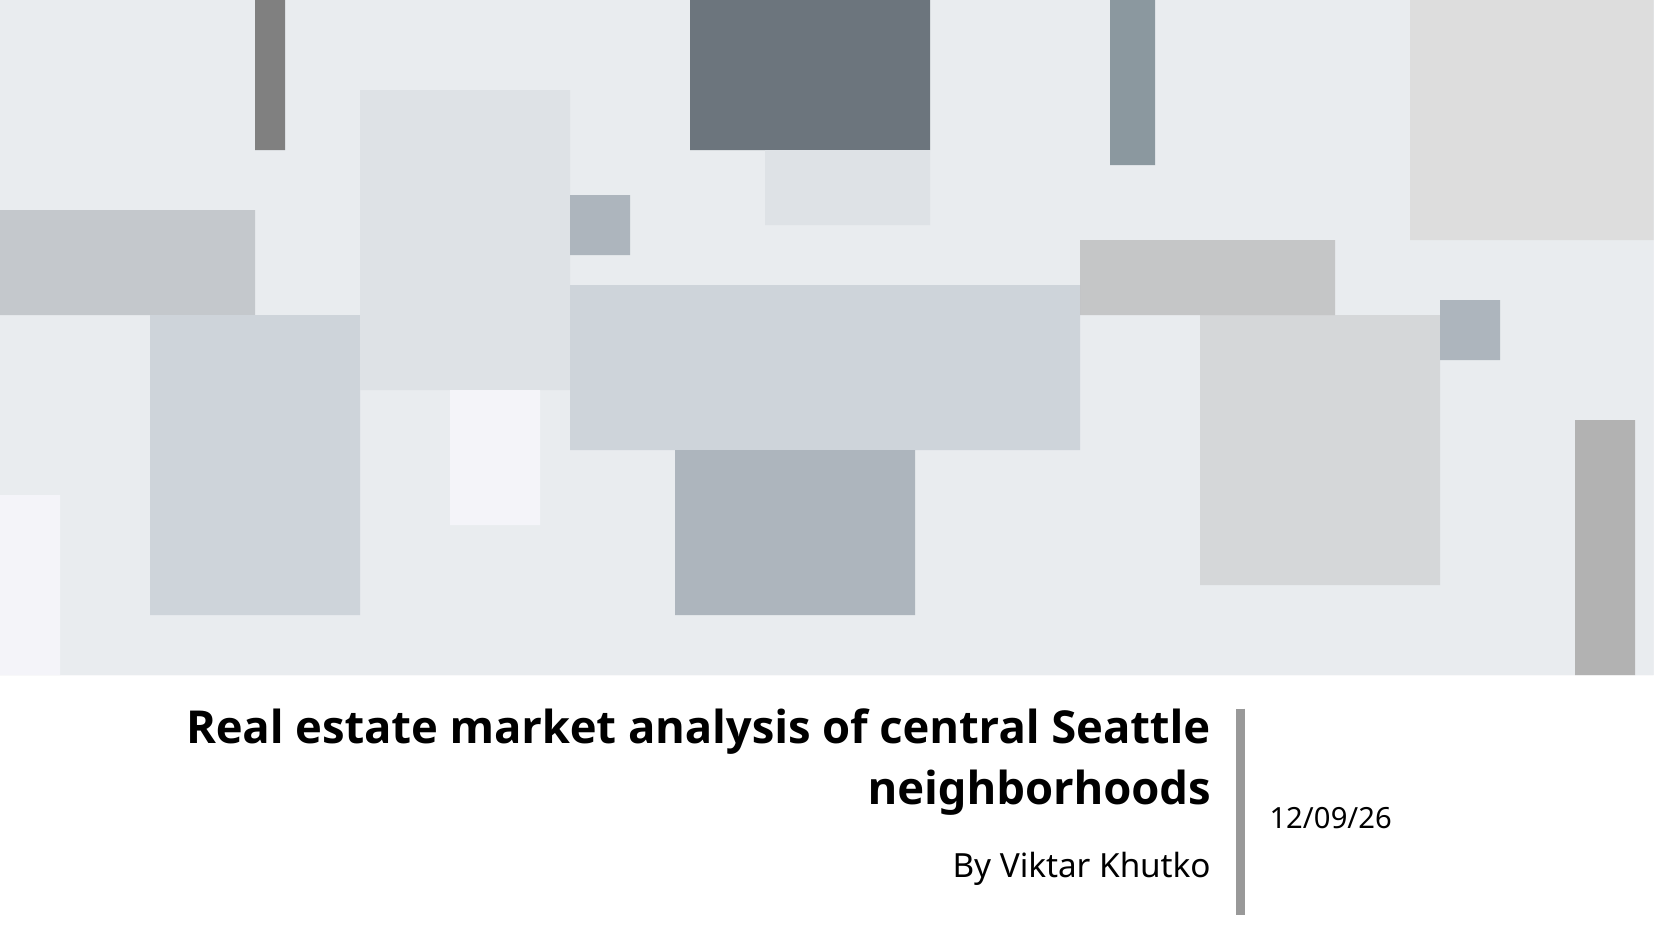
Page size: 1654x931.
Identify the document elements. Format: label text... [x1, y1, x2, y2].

title Real estate market analysis of central Seattle neighborhoods [59, 694, 1211, 819]
subtitle By Viktar Khutko [59, 835, 1211, 895]
